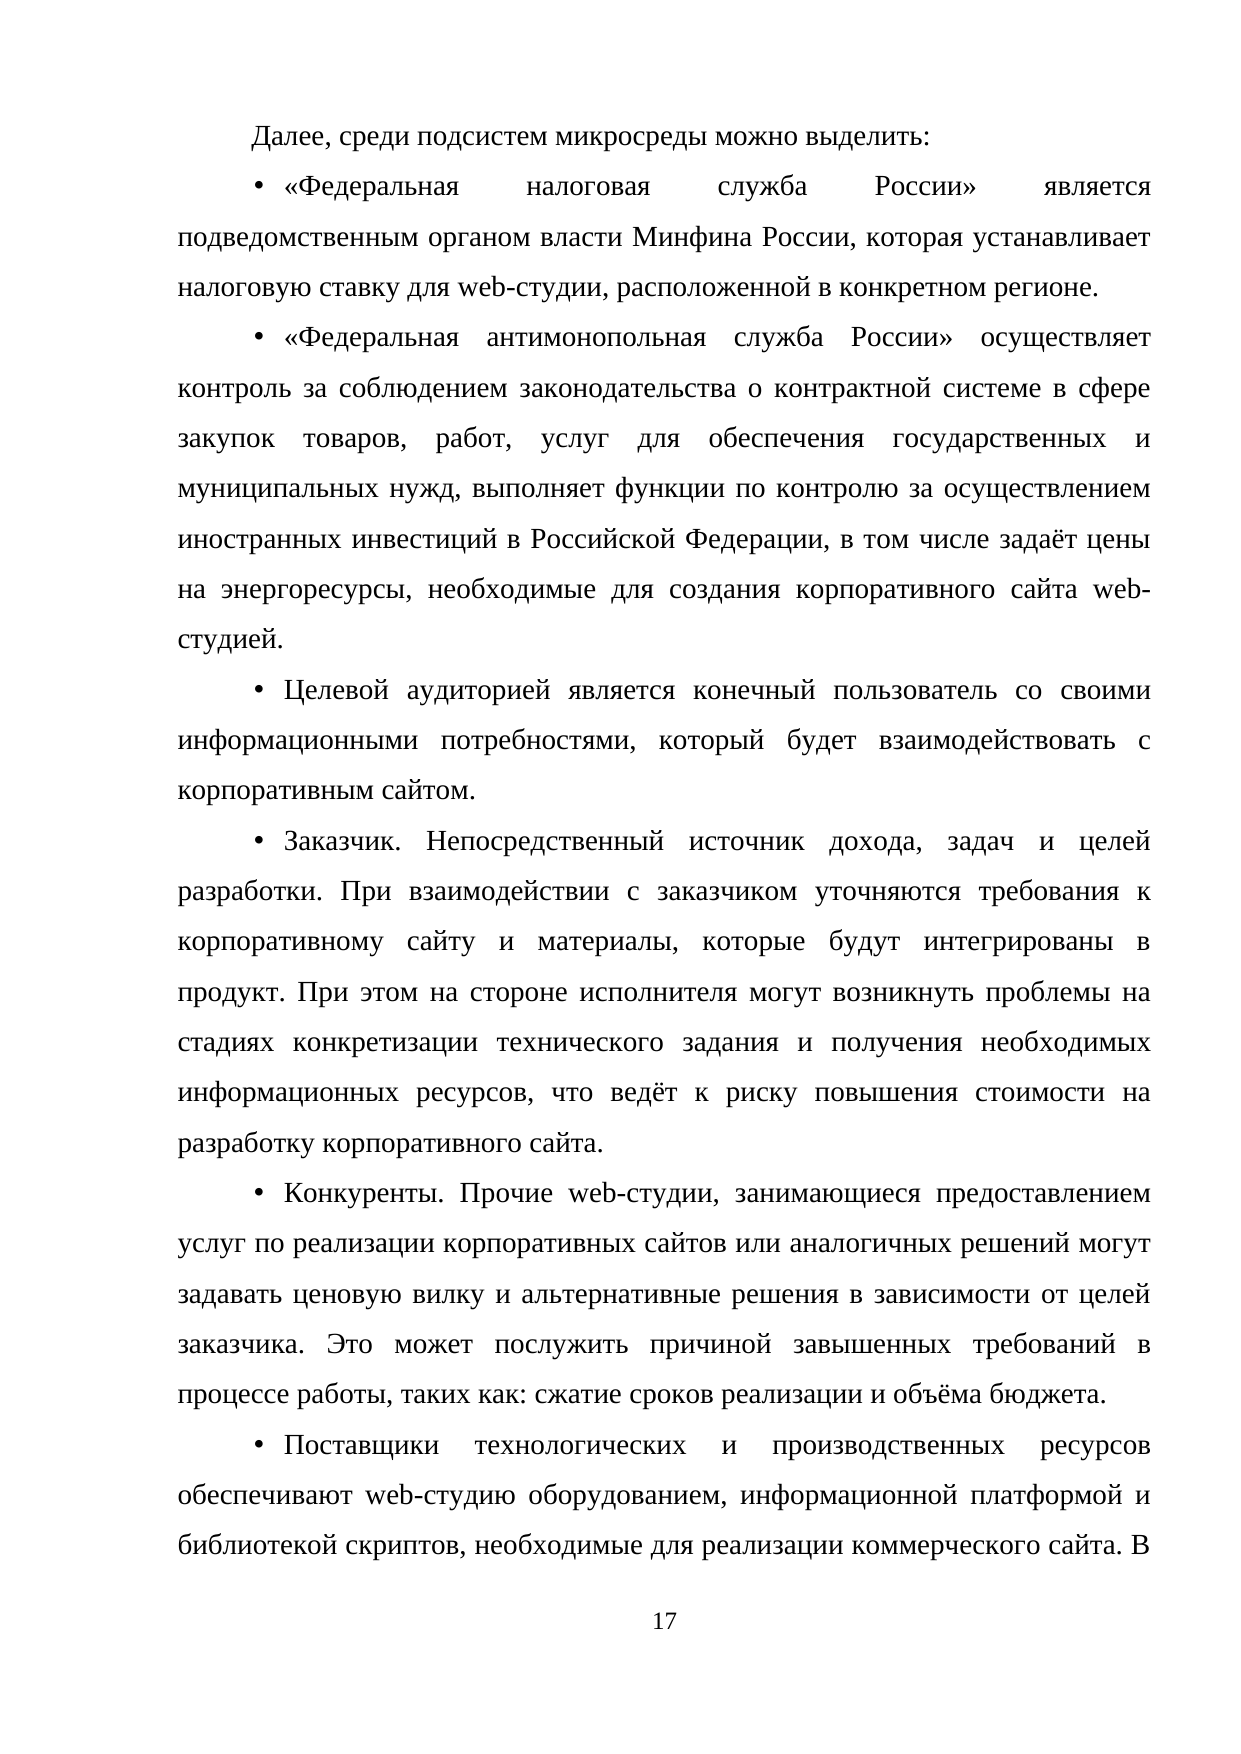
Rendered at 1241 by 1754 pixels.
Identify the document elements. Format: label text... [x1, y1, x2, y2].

list Конкуренты. Прочие web-студии, занимающиеся предоставлением услуг по реализации корпоративных сайтов или аналогичных решений могут задавать ценовую вилку и альтернативные решения в зависимости от целей заказчика. Это может послужить причиной завышенных требований в процессе работы, таких как: сжатие сроков реализации и объёма бюджета. [177, 1175, 1152, 1410]
text Далее, среди подсистем микросреды можно выделить: [177, 118, 1152, 152]
list Поставщики технологических и производственных ресурсов обеспечивают web-студию оборудованием, информационной платформой и библиотекой скриптов, необходимые для реализации коммерческого сайта. В [177, 1427, 1152, 1561]
list Заказчик. Непосредственный источник дохода, задач и целей разработки. При взаимодействии с заказчиком уточняются требования к корпоративному сайту и материалы, которые будут интегрированы в продукт. При этом на стороне исполнителя могут возникнуть проблемы на стадиях конкретизации технического задания и получения необходимых информационных ресурсов, что ведёт к риску повышения стоимости на разработку корпоративного сайта. [177, 823, 1152, 1158]
list «Федеральная налоговая служба России» является подведомственным органом власти Минфина России, которая устанавливает налоговую ставку для web-студии, расположенной в конкретном регионе. [177, 168, 1152, 303]
list «Федеральная антимонопольная служба России» осуществляет контроль за соблюдением законодательства о контрактной системе в сфере закупок товаров, работ, услуг для обеспечения государственных и муниципальных нужд, выполняет функции по контролю за осуществлением иностранных инвестиций в Российской Федерации, в том числе задаёт цены на энергоресурсы, необходимые для создания корпоративного сайта web-студией. [177, 319, 1152, 655]
list Целевой аудиторией является конечный пользователь со своими информационными потребностями, который будет взаимодействовать с корпоративным сайтом. [177, 672, 1152, 806]
